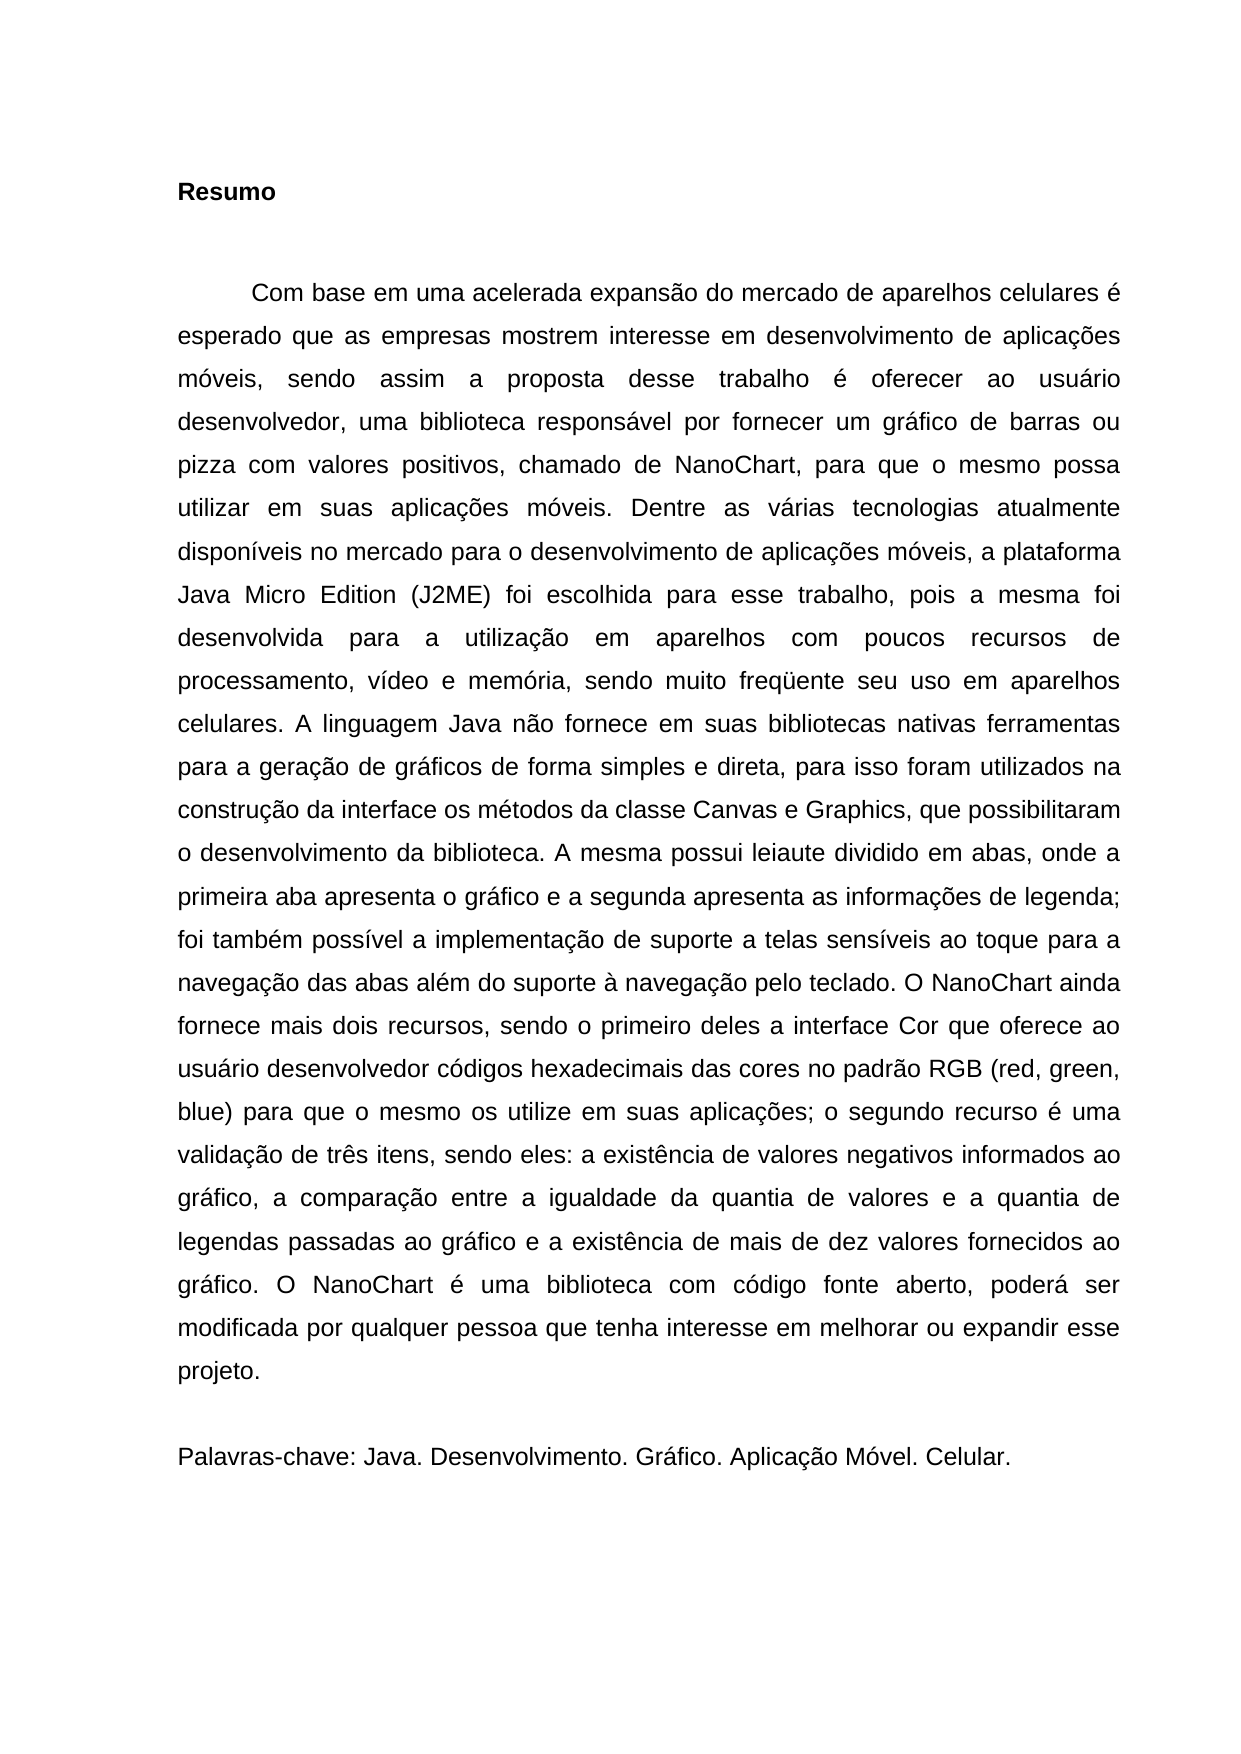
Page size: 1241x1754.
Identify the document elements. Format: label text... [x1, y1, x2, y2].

text Resumo [177, 177, 1122, 206]
text Palavras-chave: Java. Desenvolvimento. Gráfico. Aplicação Móvel. Celular. [177, 1442, 1122, 1471]
text Com base em uma acelerada expansão do mercado de aparelhos celulares é esperado que as empresas mostrem interesse em desenvolvimento de aplicações móveis, sendo assim a proposta desse trabalho é oferecer ao usuário desenvolvedor, uma biblioteca responsável por fornecer um gráfico de barras ou pizza com valores positivos, chamado de NanoChart, para que o mesmo possa utilizar em suas aplicações móveis. Dentre as várias tecnologias atualmente disponíveis no mercado para o desenvolvimento de aplicações móveis, a plataforma Java Micro Edition (J2ME) foi escolhida para esse trabalho, pois a mesma foi desenvolvida para a utilização em aparelhos com poucos recursos de processamento, vídeo e memória, sendo muito freqüente seu uso em aparelhos celulares. A linguagem Java não fornece em suas bibliotecas nativas ferramentas para a geração de gráficos de forma simples e direta, para isso foram utilizados na construção da interface os métodos da classe Canvas e Graphics, que possibilitaram o desenvolvimento da biblioteca. A mesma possui leiaute dividido em abas, onde a primeira aba apresenta o gráfico e a segunda apresenta as informações de legenda; foi também possível a implementação de suporte a telas sensíveis ao toque para a navegação das abas além do suporte à navegação pelo teclado. O NanoChart ainda fornece mais dois recursos, sendo o primeiro deles a interface Cor que oferece ao usuário desenvolvedor códigos hexadecimais das cores no padrão RGB (red, green, blue) para que o mesmo os utilize em suas aplicações; o segundo recurso é uma validação de três itens, sendo eles: a existência de valores negativos informados ao gráfico, a comparação entre a igualdade da quantia de valores e a quantia de legendas passadas ao gráfico e a existência de mais de dez valores fornecidos ao gráfico. O NanoChart é uma biblioteca com código fonte aberto, poderá ser modificada por qualquer pessoa que tenha interesse em melhorar ou expandir esse projeto. [177, 278, 1122, 1384]
